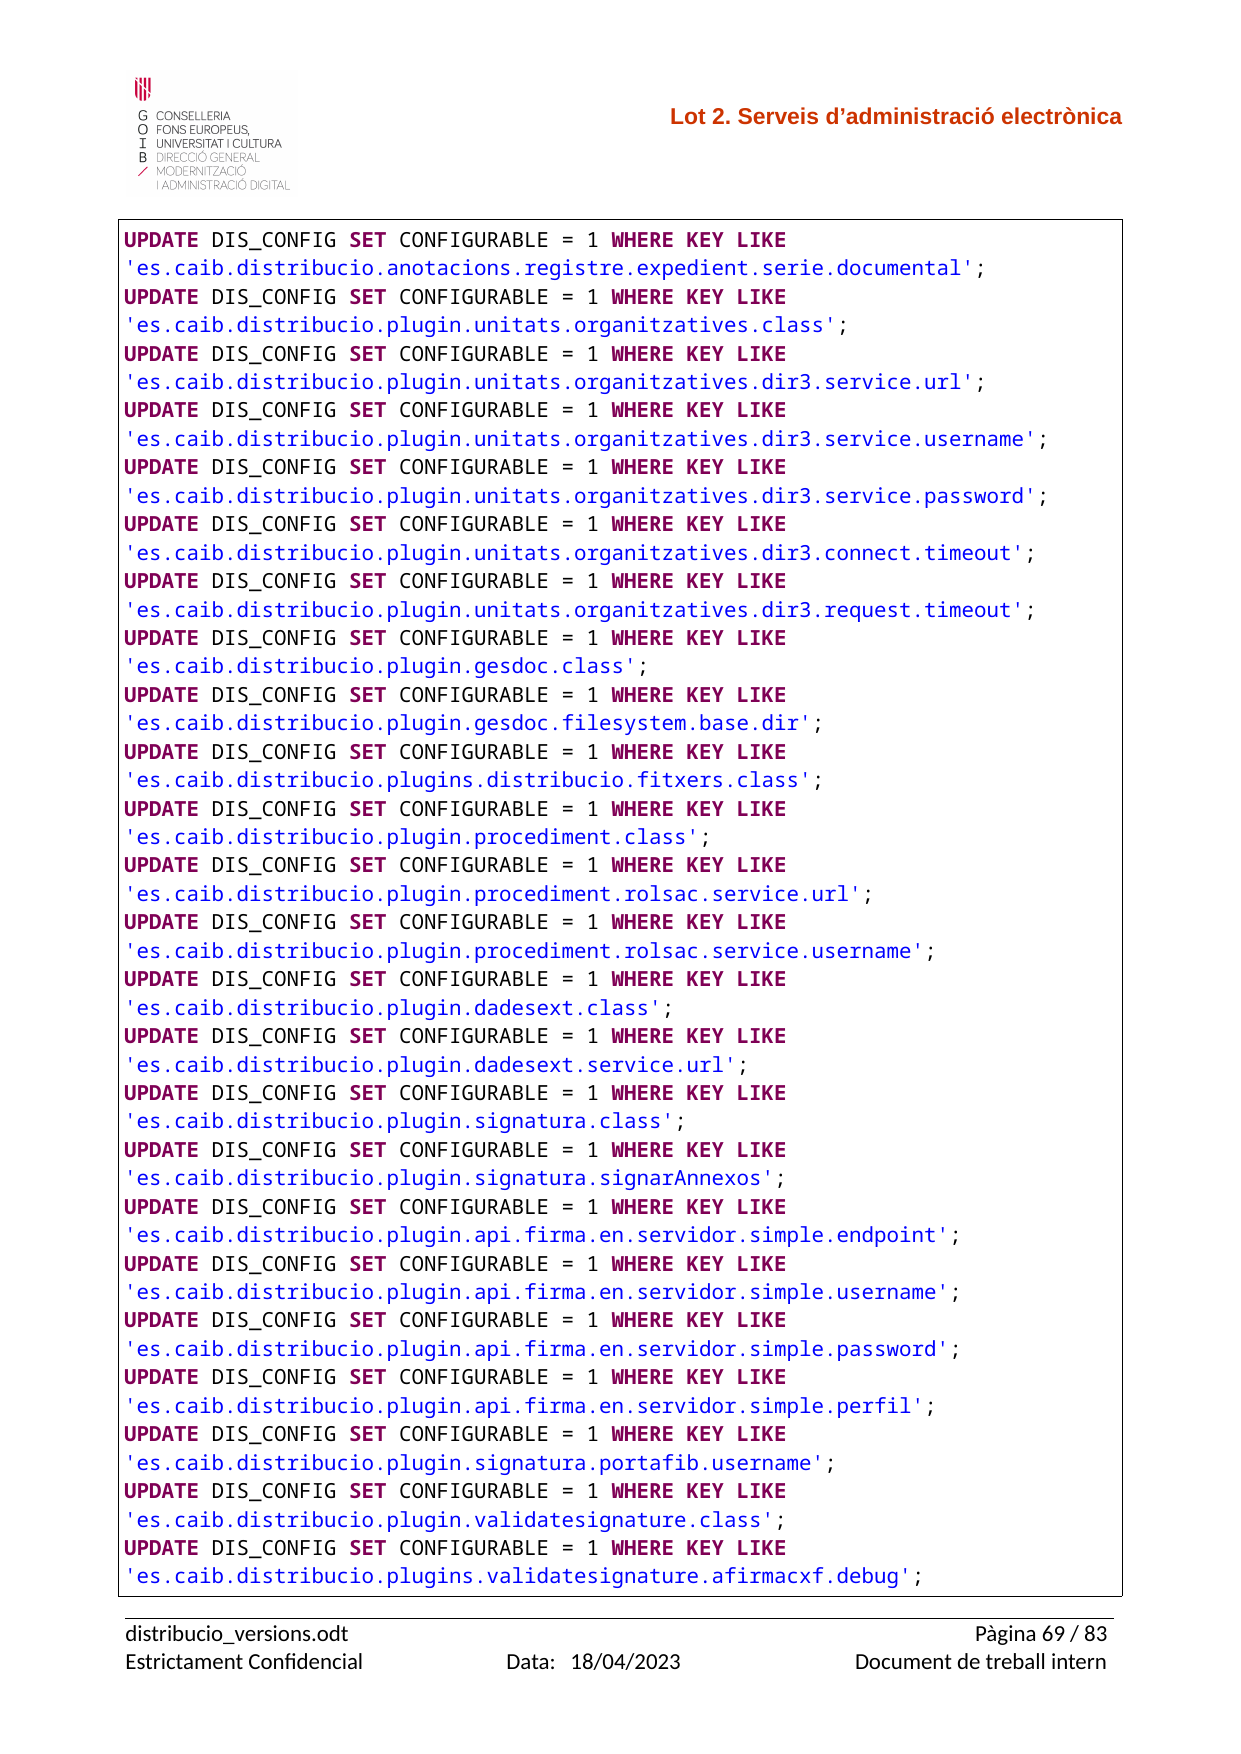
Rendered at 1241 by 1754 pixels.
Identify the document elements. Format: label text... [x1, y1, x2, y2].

picture [126, 70, 299, 197]
table_header UPDATE DIS_CONFIG SET CONFIGURABLE = 1 WHERE KEY LIKE 'es.caib.distribucio.anotacions.registre.expedient.serie.documental'; UPDATE DIS_CONFIG SET CONFIGURABLE = 1 WHERE KEY LIKE 'es.caib.distribucio.plugin.unitats.organitzatives.class'; UPDATE DIS_CONFIG SET CONFIGURABLE = 1 WHERE KEY LIKE 'es.caib.distribucio.plugin.unitats.organitzatives.dir3.service.url'; UPDATE DIS_CONFIG SET CONFIGURABLE = 1 WHERE KEY LIKE 'es.caib.distribucio.plugin.unitats.organitzatives.dir3.service.username'; UPDATE DIS_CONFIG SET CONFIGURABLE = 1 WHERE KEY LIKE 'es.caib.distribucio.plugin.unitats.organitzatives.dir3.service.password'; UPDATE DIS_CONFIG SET CONFIGURABLE = 1 WHERE KEY LIKE 'es.caib.distribucio.plugin.unitats.organitzatives.dir3.connect.timeout'; UPDATE DIS_CONFIG SET CONFIGURABLE = 1 WHERE KEY LIKE 'es.caib.distribucio.plugin.unitats.organitzatives.dir3.request.timeout'; UPDATE DIS_CONFIG SET CONFIGURABLE = 1 WHERE KEY LIKE 'es.caib.distribucio.plugin.gesdoc.class'; UPDATE DIS_CONFIG SET CONFIGURABLE = 1 WHERE KEY LIKE 'es.caib.distribucio.plugin.gesdoc.filesystem.base.dir'; UPDATE DIS_CONFIG SET CONFIGURABLE = 1 WHERE KEY LIKE 'es.caib.distribucio.plugins.distribucio.fitxers.class'; UPDATE DIS_CONFIG SET CONFIGURABLE = 1 WHERE KEY LIKE 'es.caib.distribucio.plugin.procediment.class'; UPDATE DIS_CONFIG SET CONFIGURABLE = 1 WHERE KEY LIKE 'es.caib.distribucio.plugin.procediment.rolsac.service.url'; UPDATE DIS_CONFIG SET CONFIGURABLE = 1 WHERE KEY LIKE 'es.caib.distribucio.plugin.procediment.rolsac.service.username'; UPDATE DIS_CONFIG SET CONFIGURABLE = 1 WHERE KEY LIKE 'es.caib.distribucio.plugin.dadesext.class'; UPDATE DIS_CONFIG SET CONFIGURABLE = 1 WHERE KEY LIKE 'es.caib.distribucio.plugin.dadesext.service.url'; UPDATE DIS_CONFIG SET CONFIGURABLE = 1 WHERE KEY LIKE 'es.caib.distribucio.plugin.signatura.class'; UPDATE DIS_CONFIG SET CONFIGURABLE = 1 WHERE KEY LIKE 'es.caib.distribucio.plugin.signatura.signarAnnexos'; UPDATE DIS_CONFIG SET CONFIGURABLE = 1 WHERE KEY LIKE 'es.caib.distribucio.plugin.api.firma.en.servidor.simple.endpoint'; UPDATE DIS_CONFIG SET CONFIGURABLE = 1 WHERE KEY LIKE 'es.caib.distribucio.plugin.api.firma.en.servidor.simple.username'; UPDATE DIS_CONFIG SET CONFIGURABLE = 1 WHERE KEY LIKE 'es.caib.distribucio.plugin.api.firma.en.servidor.simple.password'; UPDATE DIS_CONFIG SET CONFIGURABLE = 1 WHERE KEY LIKE 'es.caib.distribucio.plugin.api.firma.en.servidor.simple.perfil'; UPDATE DIS_CONFIG SET CONFIGURABLE = 1 WHERE KEY LIKE 'es.caib.distribucio.plugin.signatura.portafib.username'; UPDATE DIS_CONFIG SET CONFIGURABLE = 1 WHERE KEY LIKE 'es.caib.distribucio.plugin.validatesignature.class'; UPDATE DIS_CONFIG SET CONFIGURABLE = 1 WHERE KEY LIKE 'es.caib.distribucio.plugins.validatesignature.afirmacxf.debug'; [119, 220, 1122, 1596]
